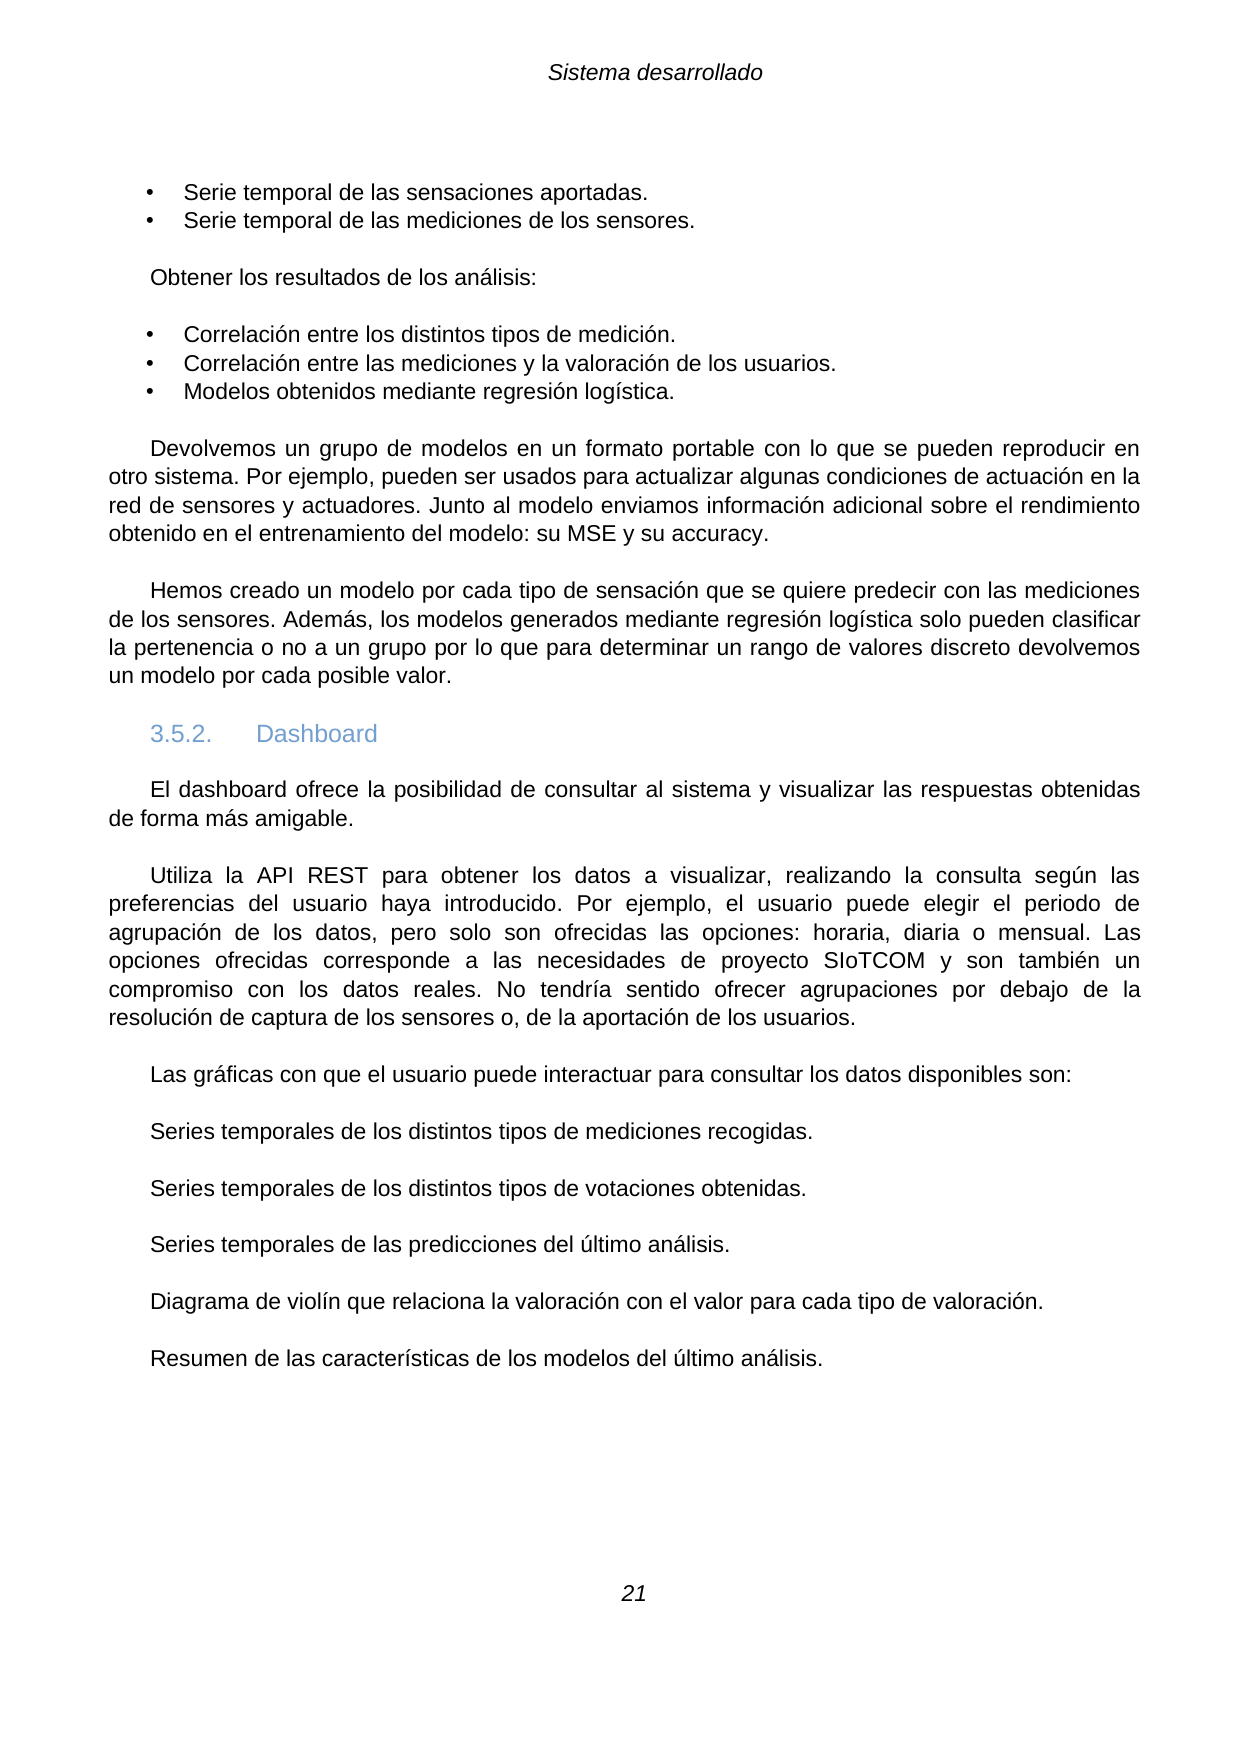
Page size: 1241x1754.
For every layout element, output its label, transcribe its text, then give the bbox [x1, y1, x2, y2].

list Correlación entre las mediciones y la valoración de los usuarios. [146, 349, 1142, 376]
text Hemos creado un modelo por cada tipo de sensación que se quiere predecir con las mediciones de los sensores. Además, los modelos generados mediante regresión logística solo pueden clasificar la pertenencia o no a un grupo por lo que para determinar un rango de valores discreto devolvemos un modelo por cada posible valor. [108, 577, 1142, 689]
text Series temporales de los distintos tipos de votaciones obtenidas. [108, 1174, 1142, 1201]
text Resumen de las características de los modelos del último análisis. [108, 1345, 1142, 1372]
list Modelos obtenidos mediante regresión logística. [146, 378, 1142, 404]
text Utiliza la API REST para obtener los datos a visualizar, realizando la consulta según las preferencias del usuario haya introducido. Por ejemplo, el usuario puede elegir el periodo de agrupación de los datos, pero solo son ofrecidas las opciones: horaria, diaria o mensual. Las opciones ofrecidas corresponde a las necesidades de proyecto SIoTCOM y son también un compromiso con los datos reales. No tendría sentido ofrecer agrupaciones por debajo de la resolución de captura de los sensores o, de la aportación de los usuarios. [108, 862, 1142, 1030]
text Diagrama de violín que relaciona la valoración con el valor para cada tipo de valoración. [108, 1288, 1142, 1315]
text Las gráficas con que el usuario puede interactuar para consultar los datos disponibles son: [108, 1061, 1142, 1087]
text Obtener los resultados de los análisis: [108, 264, 1142, 291]
text El dashboard ofrece la posibilidad de consultar al sistema y visualizar las respuestas obtenidas de forma más amigable. [108, 776, 1142, 831]
text Devolvemos un grupo de modelos en un formato portable con lo que se pueden reproducir en otro sistema. Por ejemplo, pueden ser usados para actualizar algunas condiciones de actuación en la red de sensores y actuadores. Junto al modelo enviamos información adicional sobre el rendimiento obtenido en el entrenamiento del modelo: su MSE y su accuracy. [108, 435, 1142, 547]
list Serie temporal de las mediciones de los sensores. [146, 207, 1142, 234]
list Correlación entre los distintos tipos de medición. [146, 321, 1142, 347]
text Series temporales de los distintos tipos de mediciones recogidas. [108, 1118, 1142, 1144]
list Serie temporal de las sensaciones aportadas. [146, 179, 1142, 205]
text Series temporales de las predicciones del último análisis. [108, 1231, 1142, 1258]
subtitle Dashboard [150, 719, 1142, 748]
